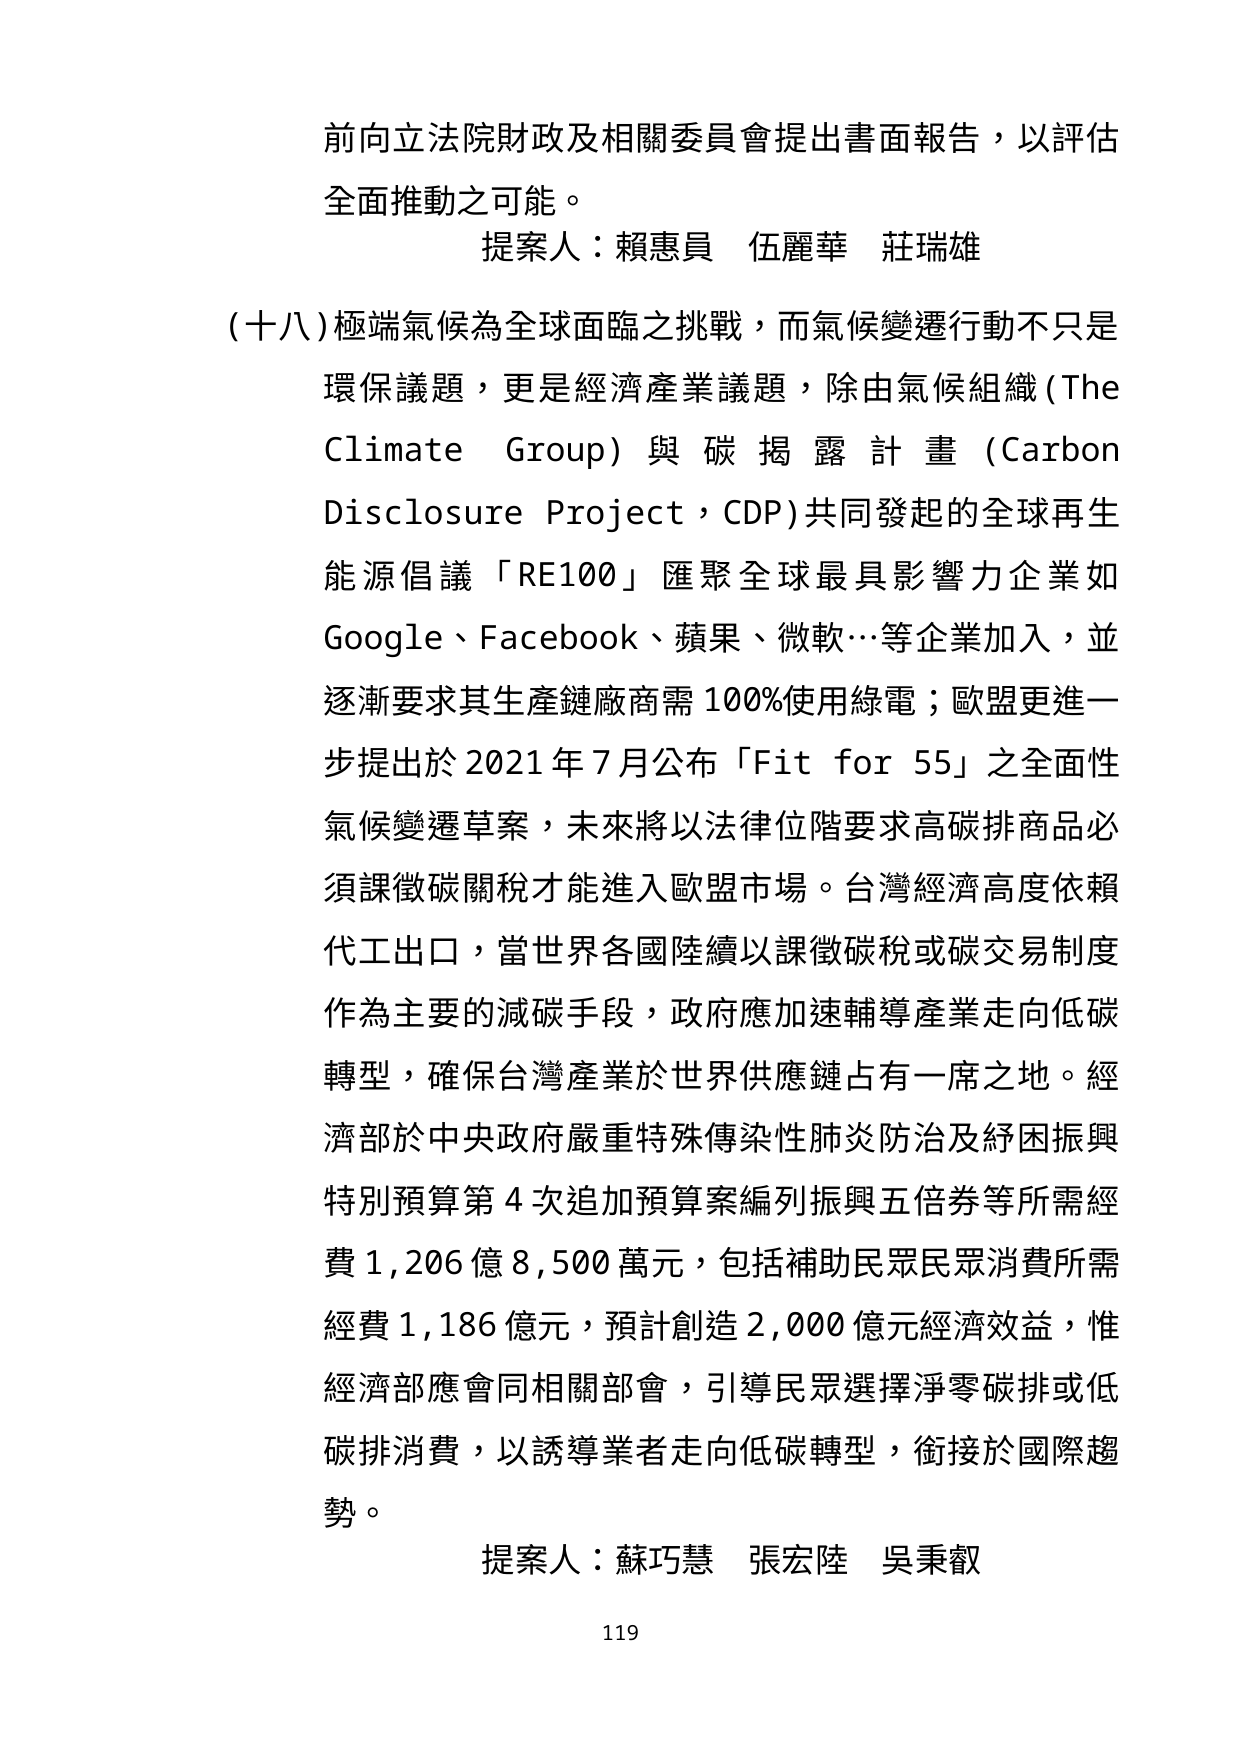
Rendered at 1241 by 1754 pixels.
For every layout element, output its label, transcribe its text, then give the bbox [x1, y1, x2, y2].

text 提案人：賴惠員 伍麗華 莊瑞雄 [120, 219, 1120, 269]
text 提案人：蘇巧慧 張宏陸 吳秉叡 [120, 1532, 1120, 1582]
text 前向立法院財政及相關委員會提出書面報告，以評估全面推動之可能。 [223, 94, 1120, 219]
text (十八)極端氣候為全球面臨之挑戰，而氣候變遷行動不只是環保議題，更是經濟產業議題，除由氣候組織(The Climate Group)與碳揭露計畫(Carbon Disclosure Project，CDP)共同發起的全球再生能源倡議「RE100」匯聚全球最具影響力企業如Google、Facebook、蘋果、微軟…等企業加入，並逐漸要求其生產鏈廠商需100%使用綠電；歐盟更進一步提出於2021年7月公布「Fit for 55」之全面性氣候變遷草案，未來將以法律位階要求高碳排商品必須課徵碳關稅才能進入歐盟市場。台灣經濟高度依賴代工出口，當世界各國陸續以課徵碳稅或碳交易制度作為主要的減碳手段，政府應加速輔導產業走向低碳轉型，確保台灣產業於世界供應鏈占有一席之地。經濟部於中央政府嚴重特殊傳染性肺炎防治及紓困振興特別預算第4次追加預算案編列振興五倍券等所需經費1,206億8,500萬元，包括補助民眾民眾消費所需經費1,186億元，預計創造2,000億元經濟效益，惟經濟部應會同相關部會，引導民眾選擇淨零碳排或低碳排消費，以誘導業者走向低碳轉型，銜接於國際趨勢。 [223, 282, 1120, 1532]
